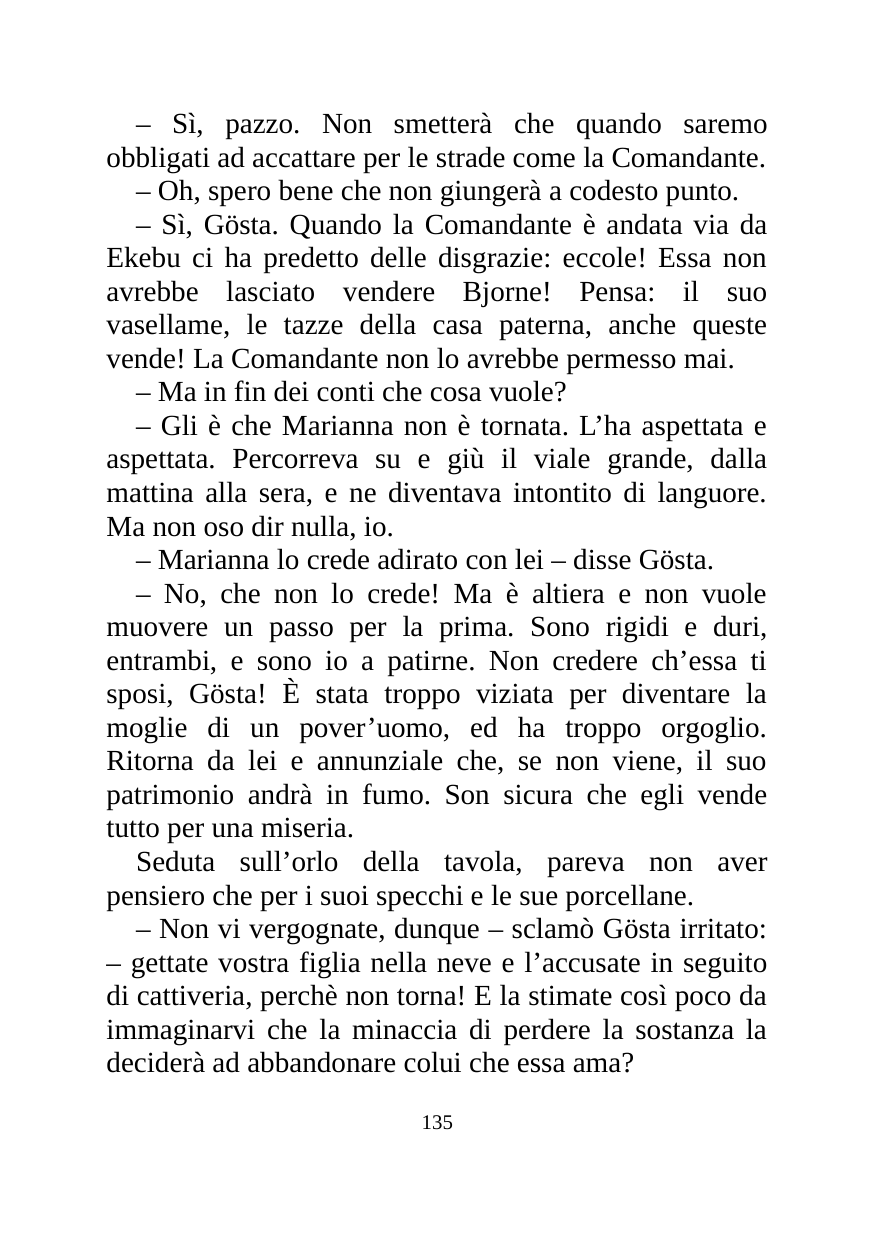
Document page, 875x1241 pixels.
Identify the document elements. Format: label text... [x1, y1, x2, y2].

text – Gli è che Marianna non è tornata. L’ha aspettata e aspettata. Percorreva su e giù il viale grande, dalla mattina alla sera, e ne diventava intontito di languore. Ma non oso dir nulla, io. [106, 408, 768, 542]
text Seduta sull’orlo della tavola, pareva non aver pensiero che per i suoi specchi e le sue porcellane. [106, 844, 768, 911]
text – No, che non lo crede! Ma è altiera e non vuole muovere un passo per la prima. Sono rigidi e duri, entrambi, e sono io a patirne. Non credere ch’essa ti sposi, Gösta! È stata troppo viziata per diventare la moglie di un pover’uomo, ed ha troppo orgoglio. Ritorna da lei e annunziale che, se non viene, il suo patrimonio andrà in fumo. Son sicura che egli vende tutto per una miseria. [106, 576, 768, 844]
text – Non vi vergognate, dunque – sclamò Gösta irritato: – gettate vostra figlia nella neve e l’accusate in seguito di cattiveria, perchè non torna! E la stimate così poco da immaginarvi che la minaccia di perdere la sostanza la deciderà ad abbandonare colui che essa ama? [106, 911, 768, 1079]
text – Sì, pazzo. Non smetterà che quando saremo obbligati ad accattare per le strade come la Comandante. [106, 106, 768, 173]
text – Marianna lo crede adirato con lei – disse Gösta. [106, 542, 768, 576]
text – Sì, Gösta. Quando la Comandante è andata via da Ekebu ci ha predetto delle disgrazie: eccole! Essa non avrebbe lasciato vendere Bjorne! Pensa: il suo vasellame, le tazze della casa paterna, anche queste vende! La Comandante non lo avrebbe permesso mai. [106, 207, 768, 374]
text – Ma in fin dei conti che cosa vuole? [106, 374, 768, 408]
text – Oh, spero bene che non giungerà a codesto punto. [106, 173, 768, 207]
